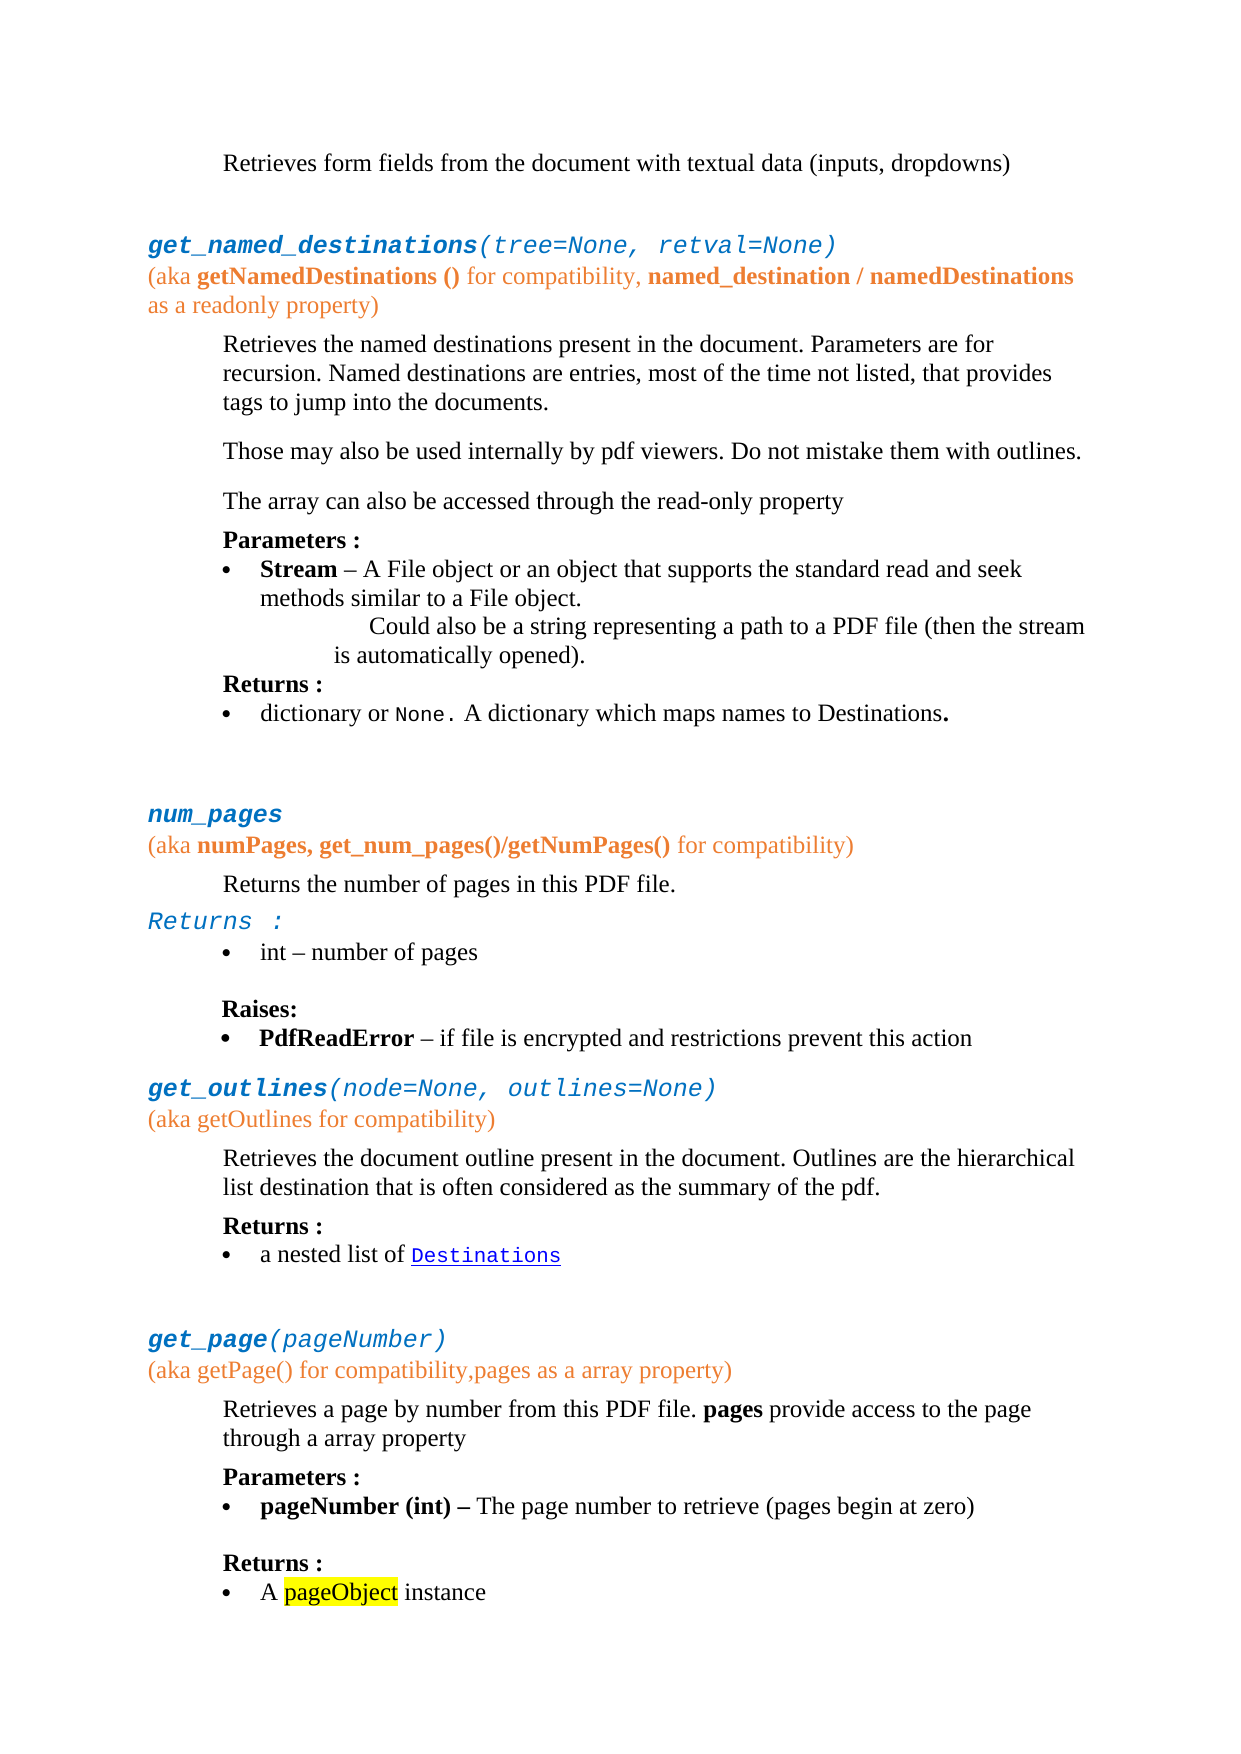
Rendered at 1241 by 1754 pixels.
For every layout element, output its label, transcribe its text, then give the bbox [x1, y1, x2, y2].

list dictionary or None. A dictionary which maps names to Destinations. [223, 698, 1093, 755]
text Retrieves form fields from the document with textual data (inputs, dropdowns) [223, 148, 1093, 176]
text Returns : [223, 669, 1093, 698]
text (aka getNamedDestinations () for compatibility, named_destination / namedDestinations as a readonly property) [148, 261, 1093, 319]
list Stream – A File object or an object that supports the standard read and seek methods similar to a File object. [223, 554, 1093, 611]
text Retrieves a page by number from this PDF file. pages provide access to the page through a array property [223, 1394, 1093, 1452]
text (aka getOutlines for compatibility) [148, 1104, 1093, 1132]
list A pageObject instance [223, 1577, 1093, 1606]
text get_named_destinations(tree=None, retval=None) [148, 233, 1093, 261]
text (aka getPage() for compatibility,pages as a array property) [148, 1355, 1093, 1384]
list a nested list of Destinations [223, 1239, 1093, 1269]
text The array can also be accessed through the read-only property [223, 486, 1093, 515]
text Retrieves the document outline present in the document. Outlines are the hierarchical list destination that is often considered as the summary of the pdf. [223, 1143, 1093, 1200]
text Returns : [223, 1211, 1093, 1239]
text Could also be a string representing a path to a PDF file (then the stream is automatically opened). [333, 611, 1093, 669]
text Parameters : [223, 1462, 1093, 1491]
text Returns : [148, 908, 1093, 937]
text get_page(pageNumber) [148, 1327, 1093, 1355]
text get_outlines(node=None, outlines=None) [148, 1075, 1093, 1104]
text Returns : [223, 1548, 1093, 1577]
text Raises: [221, 994, 1093, 1023]
text num_pages [148, 802, 1093, 830]
text Retrieves the named destinations present in the document. Parameters are for recursion. Named destinations are entries, most of the time not listed, that provides tags to jump into the documents. [223, 329, 1093, 416]
text Parameters : [223, 525, 1093, 554]
text Returns the number of pages in this PDF file. [223, 869, 1093, 898]
list pageNumber (int) – The page number to retrieve (pages begin at zero) [223, 1491, 1093, 1519]
text Those may also be used internally by pdf viewers. Do not mistake them with outlines. [223, 436, 1093, 465]
text (aka numPages, get_num_pages()/getNumPages() for compatibility) [148, 830, 1093, 859]
list PdfReadError – if file is encrypted and restrictions prevent this action [221, 1023, 1093, 1052]
list int – number of pages [223, 937, 1093, 965]
